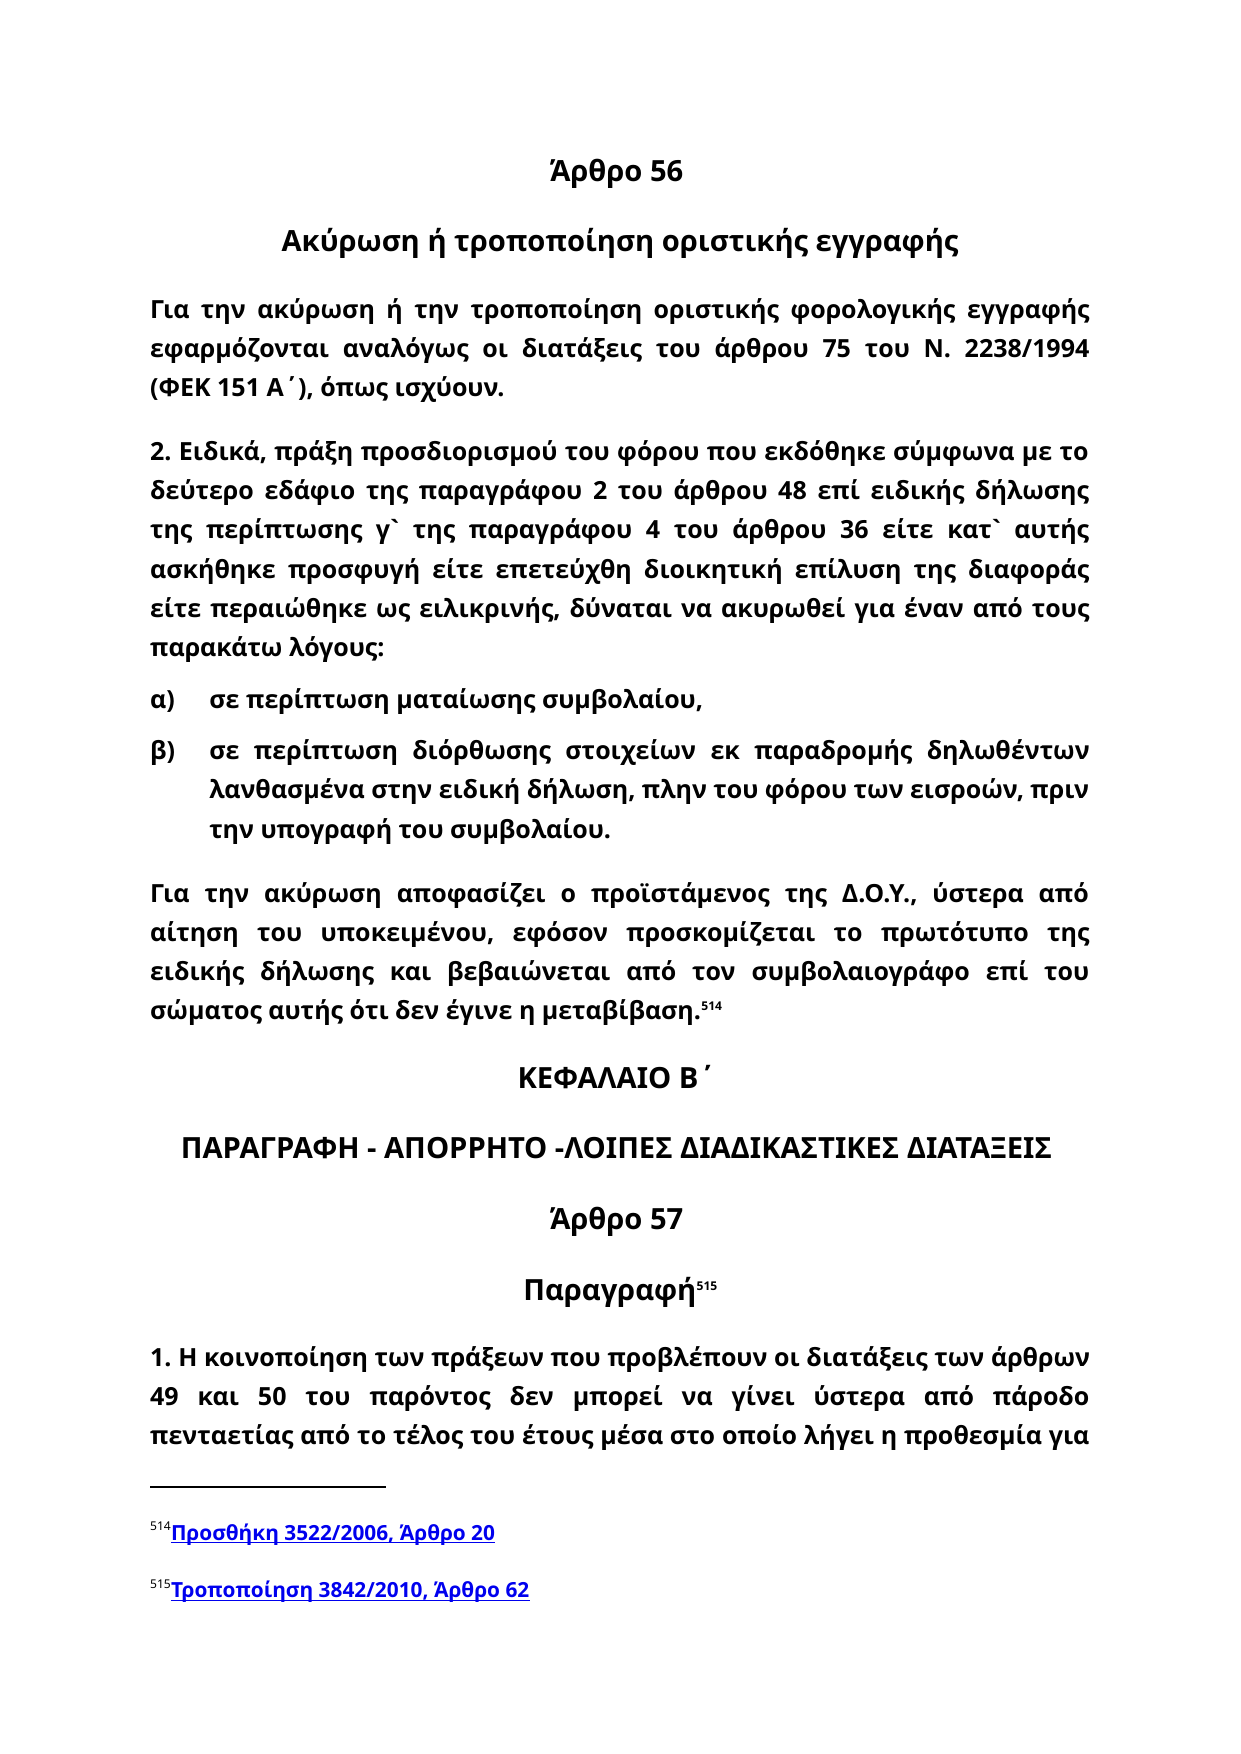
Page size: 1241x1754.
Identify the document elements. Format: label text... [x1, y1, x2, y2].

text 2. Ειδικά, πράξη προσδιορισμού του φόρου που εκδόθηκε σύμφωνα με το δεύτερο εδάφιο της παραγράφου 2 του άρθρου 48 επί ειδικής δήλωσης της περίπτωσης γ` της παραγράφου 4 του άρθρου 36 είτε κατ` αυτής ασκήθηκε προσφυγή είτε επετεύχθη διοικητική επίλυση της διαφοράς είτε περαιώθηκε ως ειλικρινής, δύναται να ακυρωθεί για έναν από τους παρακάτω λόγους: [150, 434, 1090, 664]
text Προσθήκη 3522/2006, Άρθρο 20 [150, 1518, 1090, 1546]
list β) σε περίπτωση διόρθωσης στοιχείων εκ παραδρομής δηλωθέντων λανθασμένα στην ειδική δήλωση, πλην του φόρου των εισροών, πριν την υπογραφή του συμβολαίου. [150, 733, 1090, 845]
subtitle Άρθρο 56 [150, 150, 1090, 190]
list α) σε περίπτωση ματαίωσης συμβολαίου, [150, 681, 1090, 715]
text Για την ακύρωση αποφασίζει ο προϊστάμενος της Δ.Ο.Υ., ύστερα από αίτηση του υποκειμένου, εφόσον προσκομίζεται το πρωτότυπο της ειδικής δήλωσης και βεβαιώνεται από τον συμβολαιογράφο επί του σώματος αυτής ότι δεν έγινε η μεταβίβαση. [150, 875, 1090, 1027]
subtitle Παραγραφή [150, 1269, 1090, 1309]
subtitle Άρθρο 57 [150, 1198, 1090, 1238]
text Τροποποίηση 3842/2010, Άρθρο 62 [150, 1576, 1090, 1604]
text Για την ακύρωση ή την τροποποίηση οριστικής φορολογικής εγγραφής εφαρμόζονται αναλόγως οι διατάξεις του άρθρου 75 του Ν. 2238/1994 (ΦΕΚ 151 Α΄), όπως ισχύουν. [150, 291, 1090, 404]
subtitle Ακύρωση ή τροποποίηση οριστικής εγγραφής [150, 221, 1090, 260]
subtitle ΠΑΡΑΓΡΑΦΗ - ΑΠΟΡΡΗΤΟ -ΛΟΙΠΕΣ ΔΙΑΔΙΚΑΣΤΙΚΕΣ ΔΙΑΤΑΞΕΙΣ [150, 1128, 1090, 1167]
text 1. Η κοινοποίηση των πράξεων που προβλέπουν οι δια­τάξεις των άρθρων 49 και 50 του παρόντος δεν μπορεί να γίνει ύστερα από πάροδο πενταετίας από το τέλος του έτους μέσα στο οποίο λήγει η προθεσμία για [150, 1339, 1090, 1452]
subtitle ΚΕΦΑΛΑΙΟ Β΄ [150, 1057, 1090, 1097]
